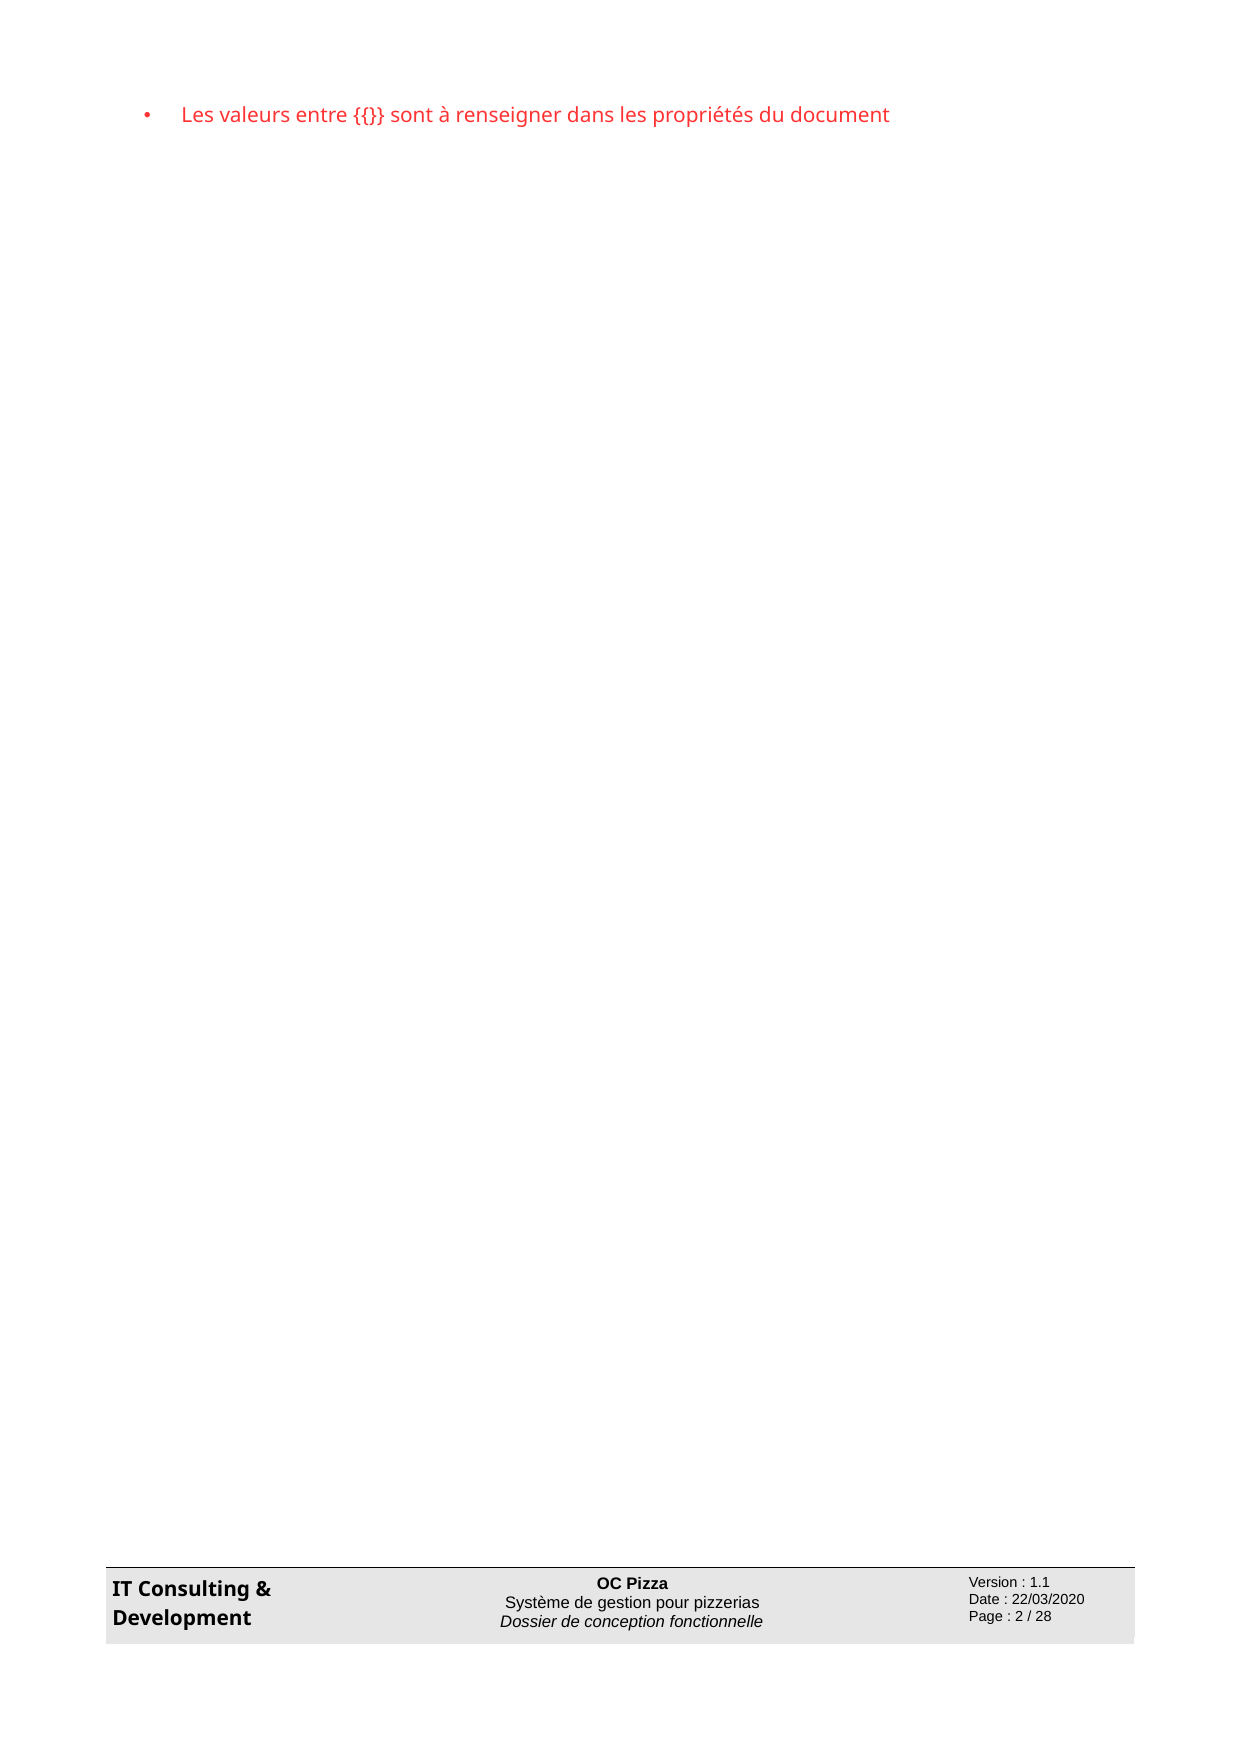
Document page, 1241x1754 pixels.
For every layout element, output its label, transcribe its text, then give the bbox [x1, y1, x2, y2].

list Les valeurs entre {{}} sont à renseigner dans les propriétés du document [144, 100, 1134, 129]
